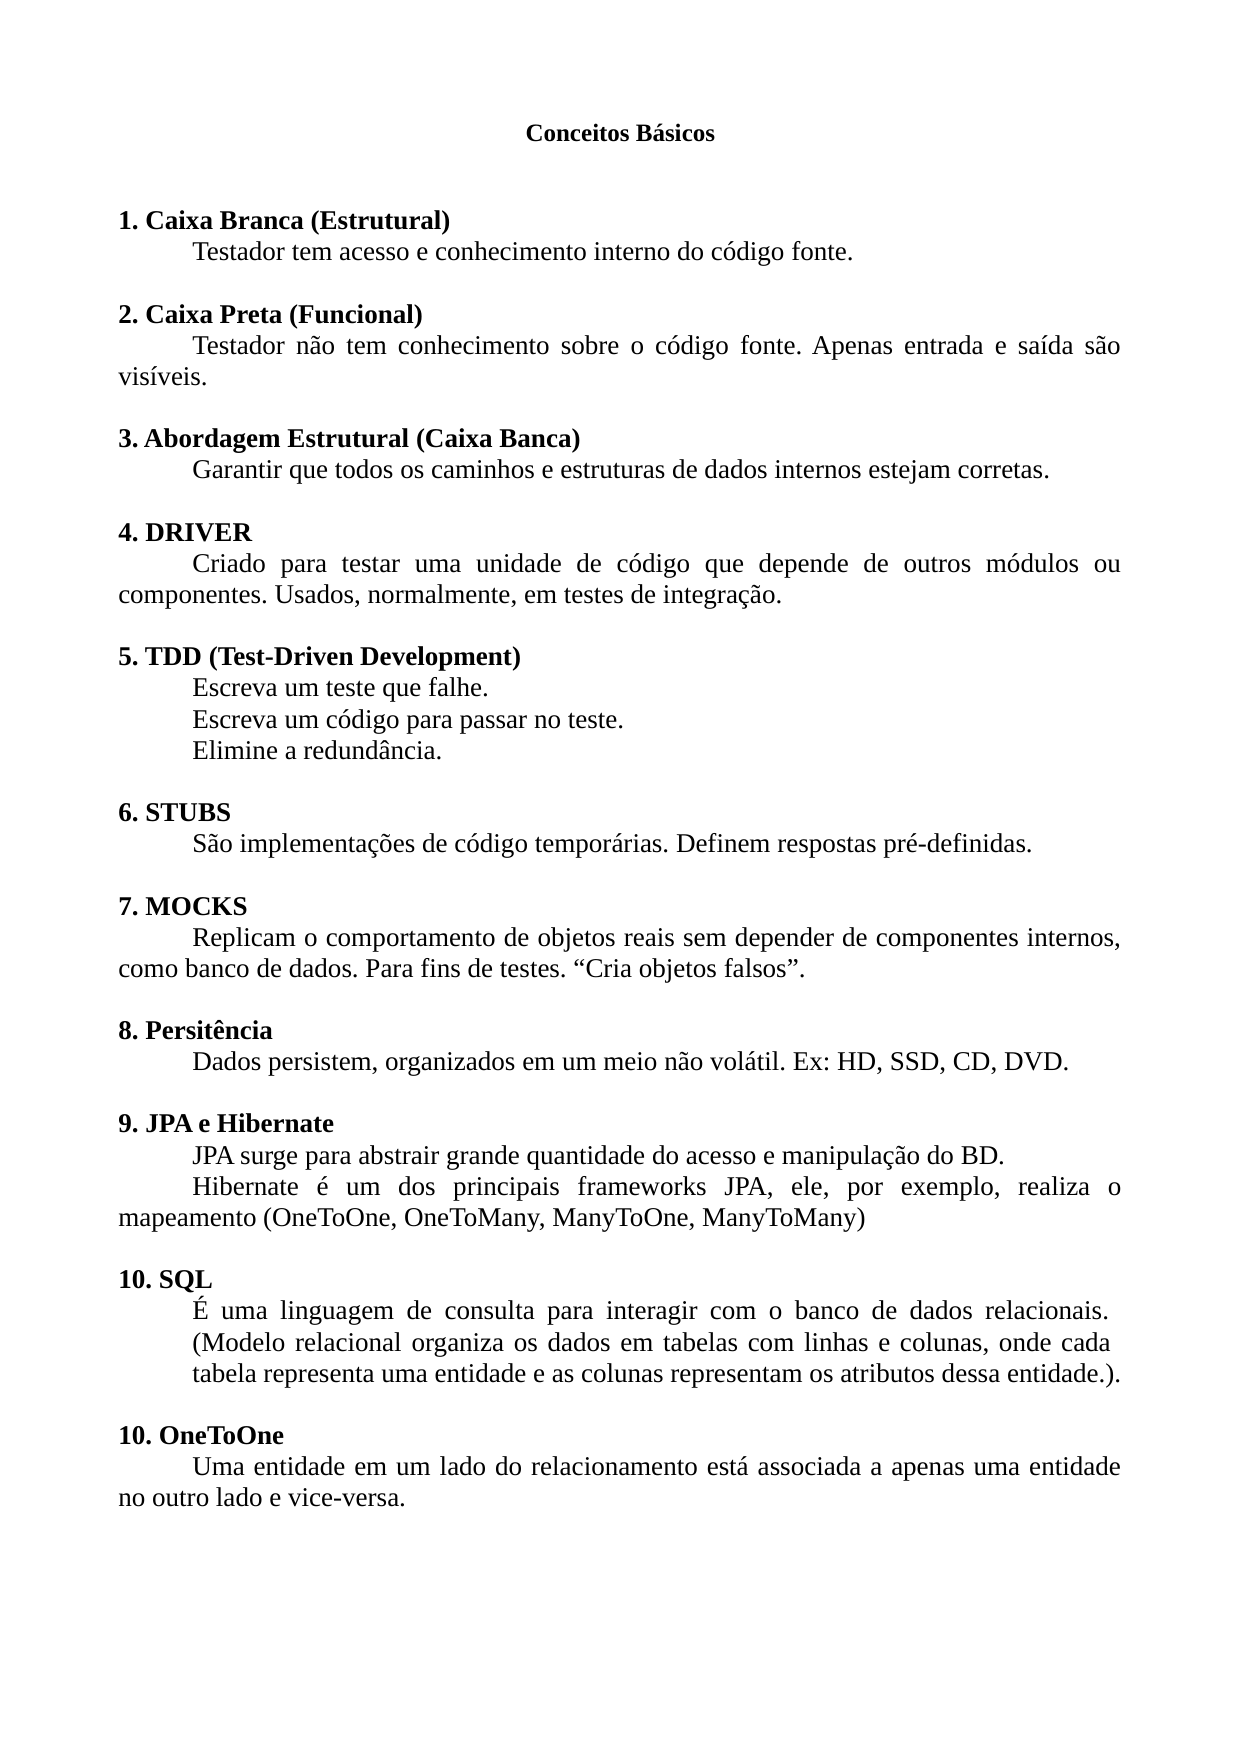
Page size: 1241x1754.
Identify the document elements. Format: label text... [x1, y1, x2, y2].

text 4. DRIVER [118, 516, 1122, 547]
text JPA surge para abstrair grande quantidade do acesso e manipulação do BD. [118, 1139, 1122, 1170]
text 9. JPA e Hibernate [118, 1108, 1122, 1139]
text 10. SQL [118, 1263, 1122, 1294]
text 5. TDD (Test-Driven Development) [118, 640, 1122, 672]
text Replicam o comportamento de objetos reais sem depender de componentes internos, como banco de dados. Para fins de testes. “Cria objetos falsos”. [118, 921, 1122, 983]
text É uma linguagem de consulta para interagir com o banco de dados relacionais. (Modelo relacional organiza os dados em tabelas com linhas e colunas, onde cada tabela representa uma entidade e as colunas representam os atributos dessa entidade.). [118, 1294, 1122, 1388]
text Elimine a redundância. [118, 734, 1122, 765]
text Criado para testar uma unidade de código que depende de outros módulos ou componentes. Usados, normalmente, em testes de integração. [118, 547, 1122, 609]
text 7. MOCKS [118, 889, 1122, 921]
text Dados persistem, organizados em um meio não volátil. Ex: HD, SSD, CD, DVD. [118, 1045, 1122, 1076]
text 6. STUBS [118, 796, 1122, 827]
text 8. Persitência [118, 1014, 1122, 1045]
text Escreva um código para passar no teste. [118, 703, 1122, 734]
text São implementações de código temporárias. Definem respostas pré-definidas. [118, 827, 1122, 858]
text Testador tem acesso e conhecimento interno do código fonte. [118, 236, 1122, 267]
text Garantir que todos os caminhos e estruturas de dados internos estejam corretas. [118, 453, 1122, 485]
text Escreva um teste que falhe. [118, 672, 1122, 703]
text 1. Caixa Branca (Estrutural) [118, 204, 1122, 236]
text 10. OneToOne [118, 1419, 1122, 1450]
text 3. Abordagem Estrutural (Caixa Banca) [118, 422, 1122, 453]
text 2. Caixa Preta (Funcional) [118, 298, 1122, 329]
text Uma entidade em um lado do relacionamento está associada a apenas uma entidade no outro lado e vice-versa. [118, 1450, 1122, 1512]
text Testador não tem conhecimento sobre o código fonte. Apenas entrada e saída são visíveis. [118, 329, 1122, 391]
text Hibernate é um dos principais frameworks JPA, ele, por exemplo, realiza o mapeamento (OneToOne, OneToMany, ManyToOne, ManyToMany) [118, 1170, 1122, 1232]
text Conceitos Básicos [118, 118, 1122, 147]
